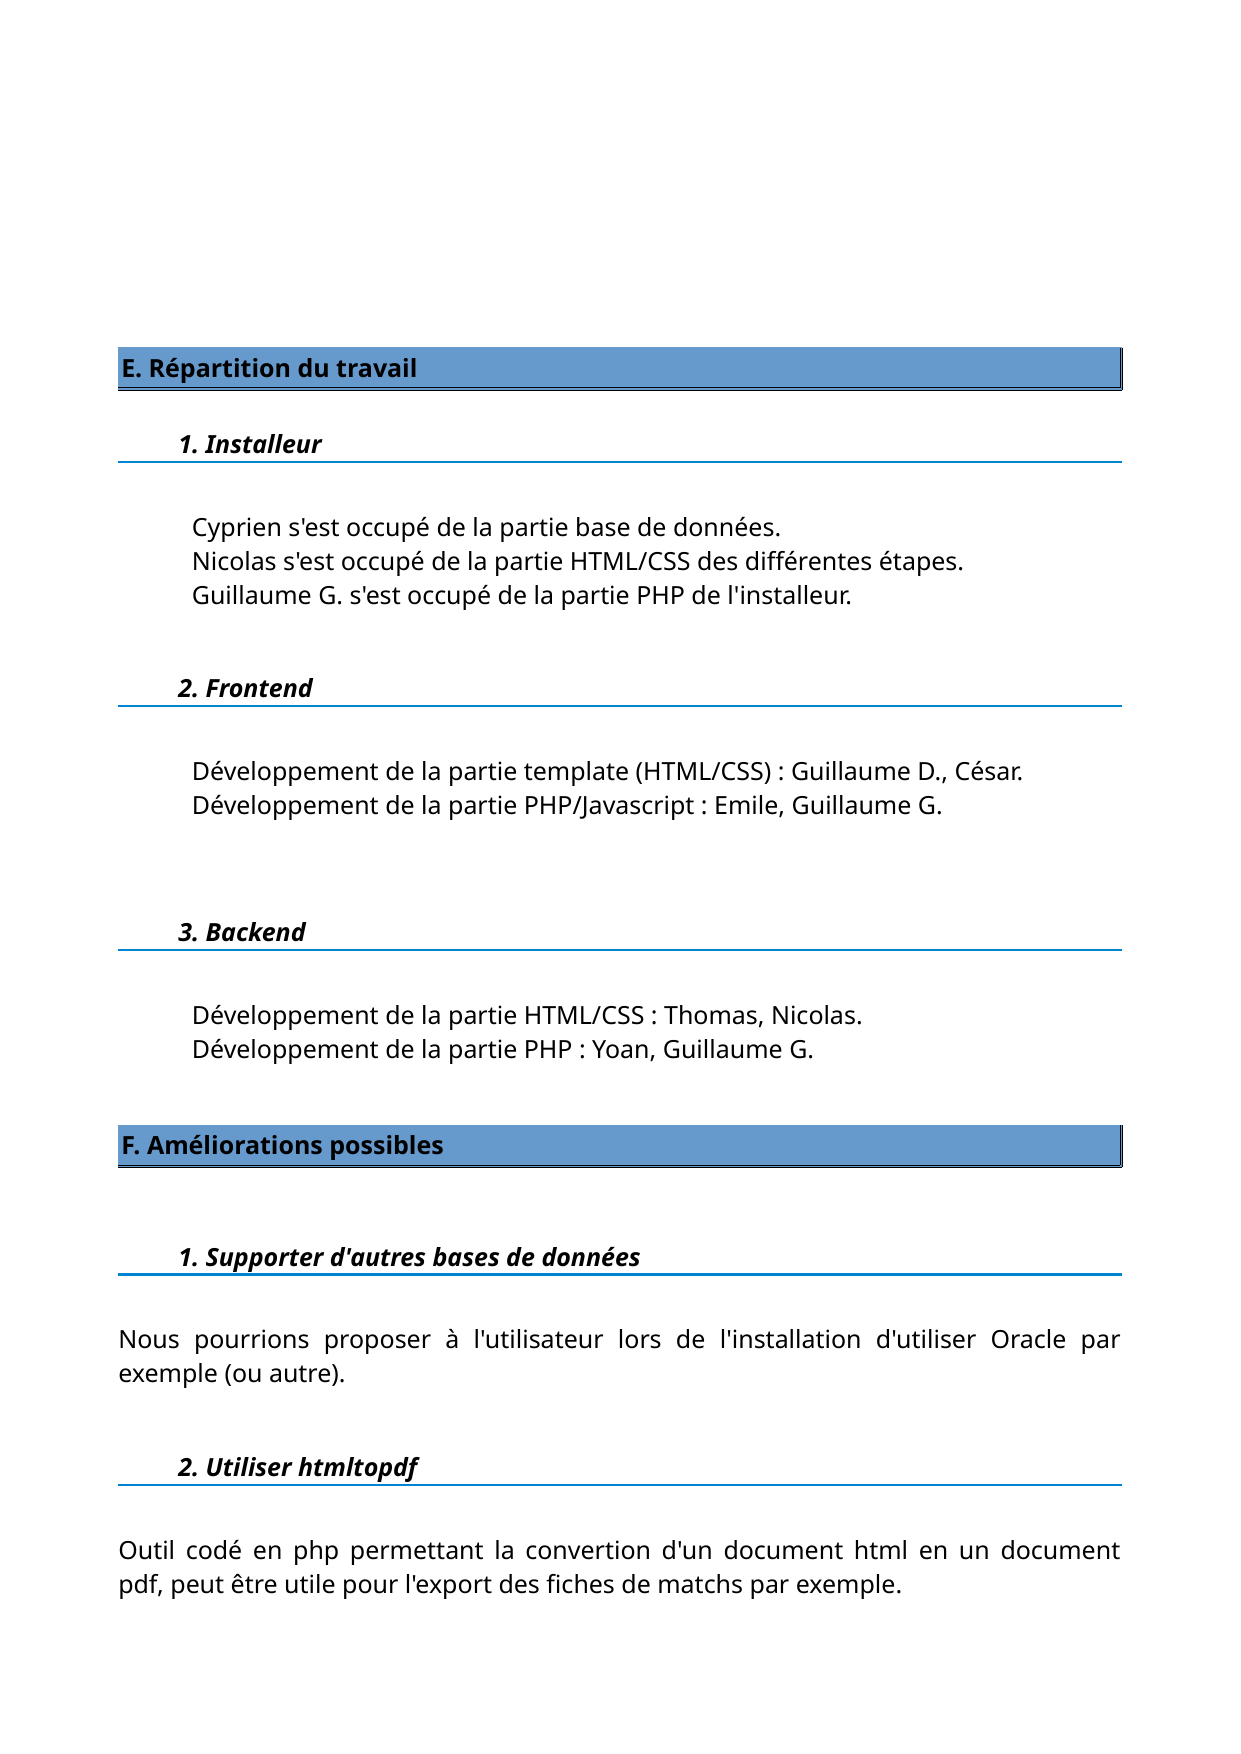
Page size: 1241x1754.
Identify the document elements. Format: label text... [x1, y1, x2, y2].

text Nicolas s'est occupé de la partie HTML/CSS des différentes étapes. [118, 544, 1122, 578]
subtitle 1. Installeur [118, 427, 1122, 461]
text Outil codé en php permettant la convertion d'un document html en un document pdf, peut être utile pour l'export des fiches de matchs par exemple. [118, 1533, 1122, 1601]
subtitle F. Améliorations possibles [118, 1125, 1122, 1167]
subtitle 2. Frontend [118, 671, 1122, 705]
text Cyprien s'est occupé de la partie base de données. [118, 510, 1122, 544]
text Développement de la partie template (HTML/CSS) : Guillaume D., César. [118, 754, 1122, 788]
subtitle 1. Supporter d'autres bases de données [118, 1239, 1122, 1273]
subtitle E. Répartition du travail [118, 347, 1120, 387]
text Développement de la partie PHP : Yoan, Guillaume G. [118, 1032, 1122, 1066]
text Développement de la partie PHP/Javascript : Emile, Guillaume G. [118, 788, 1122, 822]
text Nous pourrions proposer à l'utilisateur lors de l'installation d'utiliser Oracle par exemple (ou autre). [118, 1322, 1122, 1390]
text Développement de la partie HTML/CSS : Thomas, Nicolas. [118, 998, 1122, 1032]
subtitle 3. Backend [118, 915, 1122, 949]
subtitle 2. Utiliser htmltopdf [118, 1449, 1122, 1484]
text Guillaume G. s'est occupé de la partie PHP de l'installeur. [118, 578, 1122, 612]
